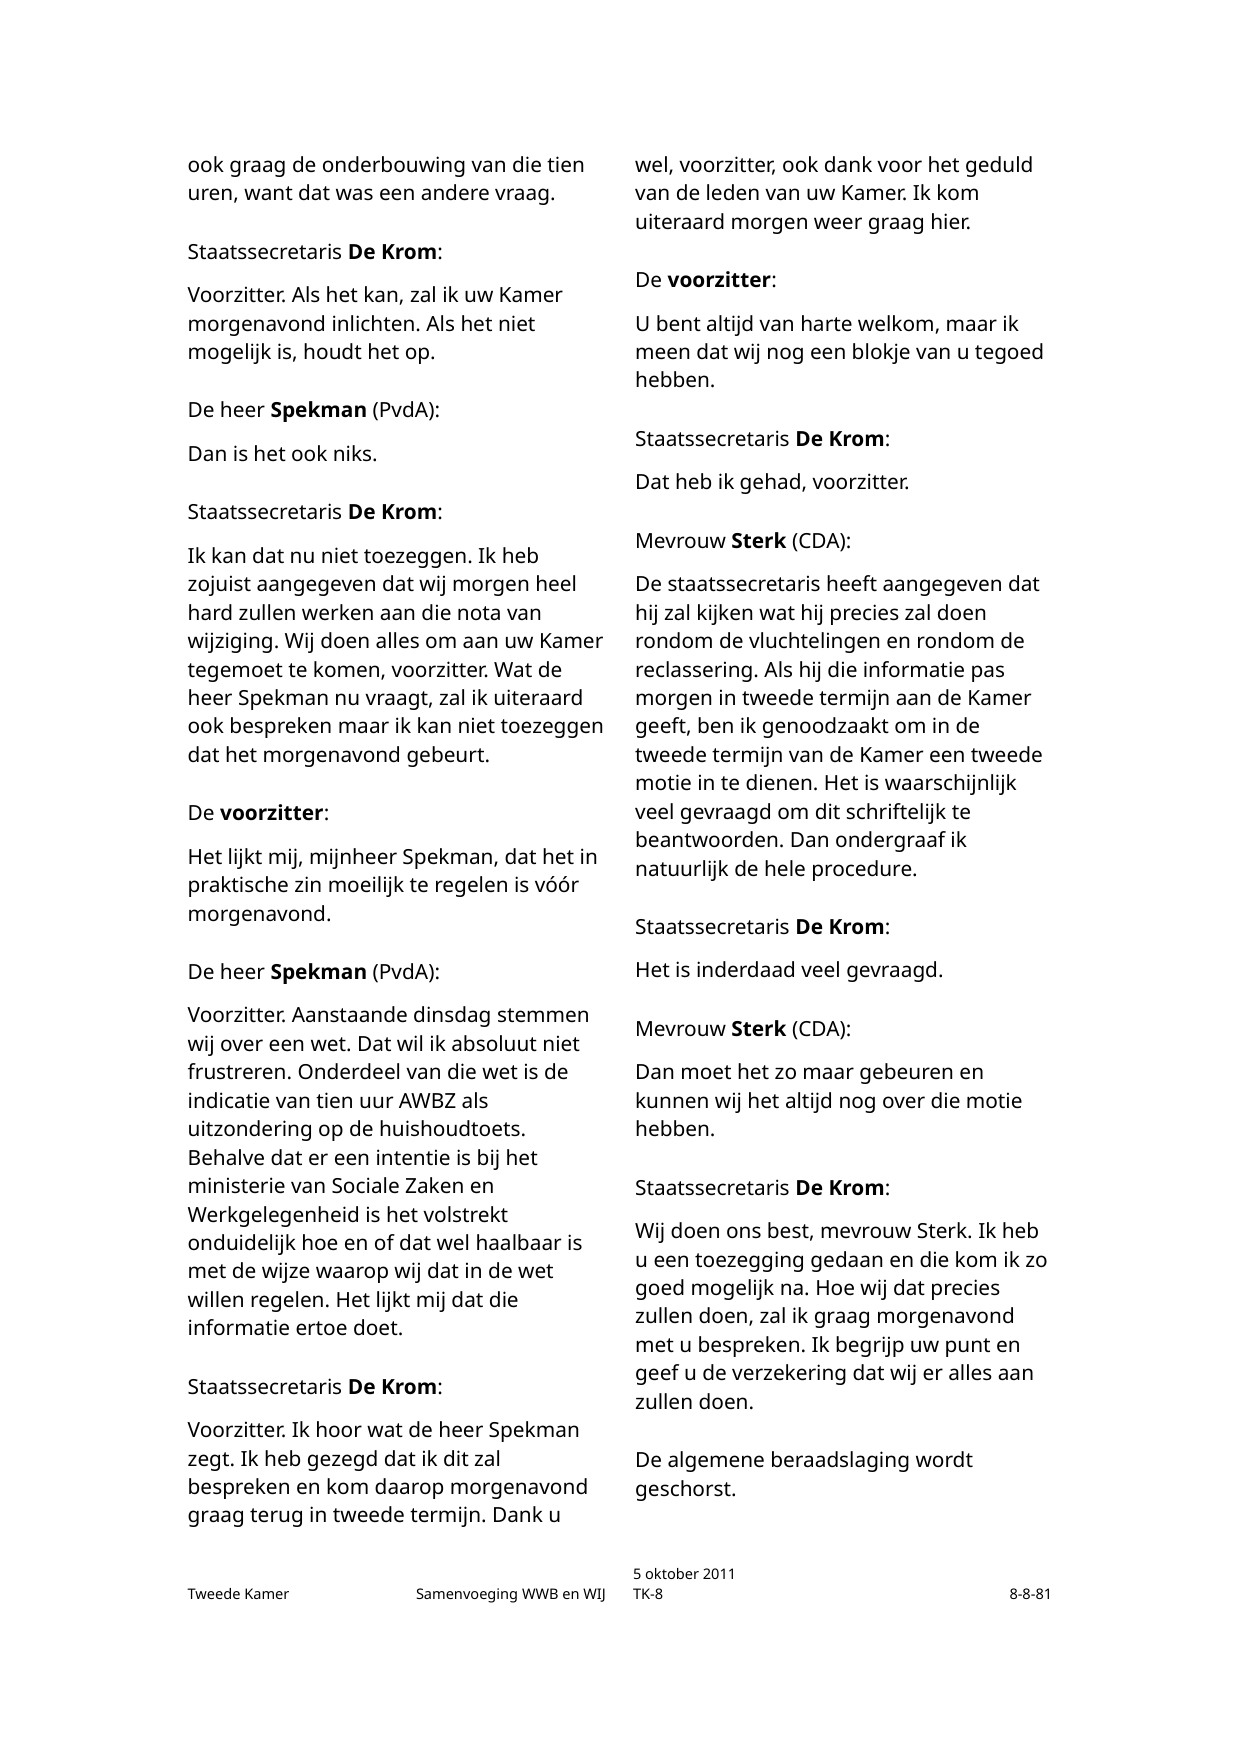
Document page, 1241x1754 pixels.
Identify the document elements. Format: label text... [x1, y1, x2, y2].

text Het is inderdaad veel gevraagd. [635, 956, 1053, 984]
text De voorzitter: [187, 798, 605, 827]
text De staatssecretaris heeft aangegeven dat hij zal kijken wat hij precies zal doen rondom de vluchtelingen en rondom de reclassering. Als hij die informatie pas morgen in tweede termijn aan de Kamer geeft, ben ik genoodzaakt om in de tweede termijn van de Kamer een tweede motie in te dienen. Het is waarschijnlijk veel gevraagd om dit schriftelijk te beantwoorden. Dan ondergraaf ik natuurlijk de hele procedure. [635, 569, 1053, 882]
text Staatssecretaris De Krom: [635, 912, 1053, 941]
text Dat heb ik gehad, voorzitter. [635, 467, 1053, 496]
text U bent altijd van harte welkom, maar ik meen dat wij nog een blokje van u tegoed hebben. [635, 309, 1053, 394]
text Staatssecretaris De Krom: [187, 237, 605, 265]
text Staatssecretaris De Krom: [187, 1372, 605, 1400]
text wel, voorzitter, ook dank voor het geduld van de leden van uw Kamer. Ik kom uiteraard morgen weer graag hier. [635, 150, 1053, 235]
text Het lijkt mij, mijnheer Spekman, dat het in praktische zin moeilijk te regelen is vóór morgenavond. [187, 842, 605, 927]
text De algemene beraadslaging wordt geschorst. [635, 1445, 1053, 1502]
text De voorzitter: [635, 265, 1053, 294]
text Mevrouw Sterk (CDA): [635, 1014, 1053, 1042]
text Dan moet het zo maar gebeuren en kunnen wij het altijd nog over die motie hebben. [635, 1057, 1053, 1143]
text De heer Spekman (PvdA): [187, 957, 605, 986]
text Dan is het ook niks. [187, 439, 605, 467]
text Voorzitter. Als het kan, zal ik uw Kamer morgenavond inlichten. Als het niet mogelijk is, houdt het op. [187, 280, 605, 366]
text Voorzitter. Aanstaande dinsdag stemmen wij over een wet. Dat wil ik absoluut niet frustreren. Onderdeel van die wet is de indicatie van tien uur AWBZ als uitzondering op de huishoudtoets. Behalve dat er een intentie is bij het ministerie van Sociale Zaken en Werkgelegenheid is het volstrekt onduidelijk hoe en of dat wel haalbaar is met de wijze waarop wij dat in de wet willen regelen. Het lijkt mij dat die informatie ertoe doet. [187, 1001, 605, 1342]
text Mevrouw Sterk (CDA): [635, 526, 1053, 554]
text Ik kan dat nu niet toezeggen. Ik heb zojuist aangegeven dat wij morgen heel hard zullen werken aan die nota van wijziging. Wij doen alles om aan uw Kamer tegemoet te komen, voorzitter. Wat de heer Spekman nu vraagt, zal ik uiteraard ook bespreken maar ik kan niet toezeggen dat het morgenavond gebeurt. [187, 541, 605, 768]
text Voorzitter. Ik hoor wat de heer Spekman zegt. Ik heb gezegd dat ik dit zal bespreken en kom daarop morgenavond graag terug in tweede termijn. Dank u [187, 1415, 605, 1529]
text De heer Spekman (PvdA): [187, 396, 605, 424]
text Staatssecretaris De Krom: [187, 497, 605, 526]
text ook graag de onderbouwing van die tien uren, want dat was een andere vraag. [187, 150, 605, 207]
text Staatssecretaris De Krom: [635, 1173, 1053, 1201]
text Wij doen ons best, mevrouw Sterk. Ik heb u een toezegging gedaan en die kom ik zo goed mogelijk na. Hoe wij dat precies zullen doen, zal ik graag morgenavond met u bespreken. Ik begrijp uw punt en geef u de verzekering dat wij er alles aan zullen doen. [635, 1216, 1053, 1415]
text Staatssecretaris De Krom: [635, 424, 1053, 452]
